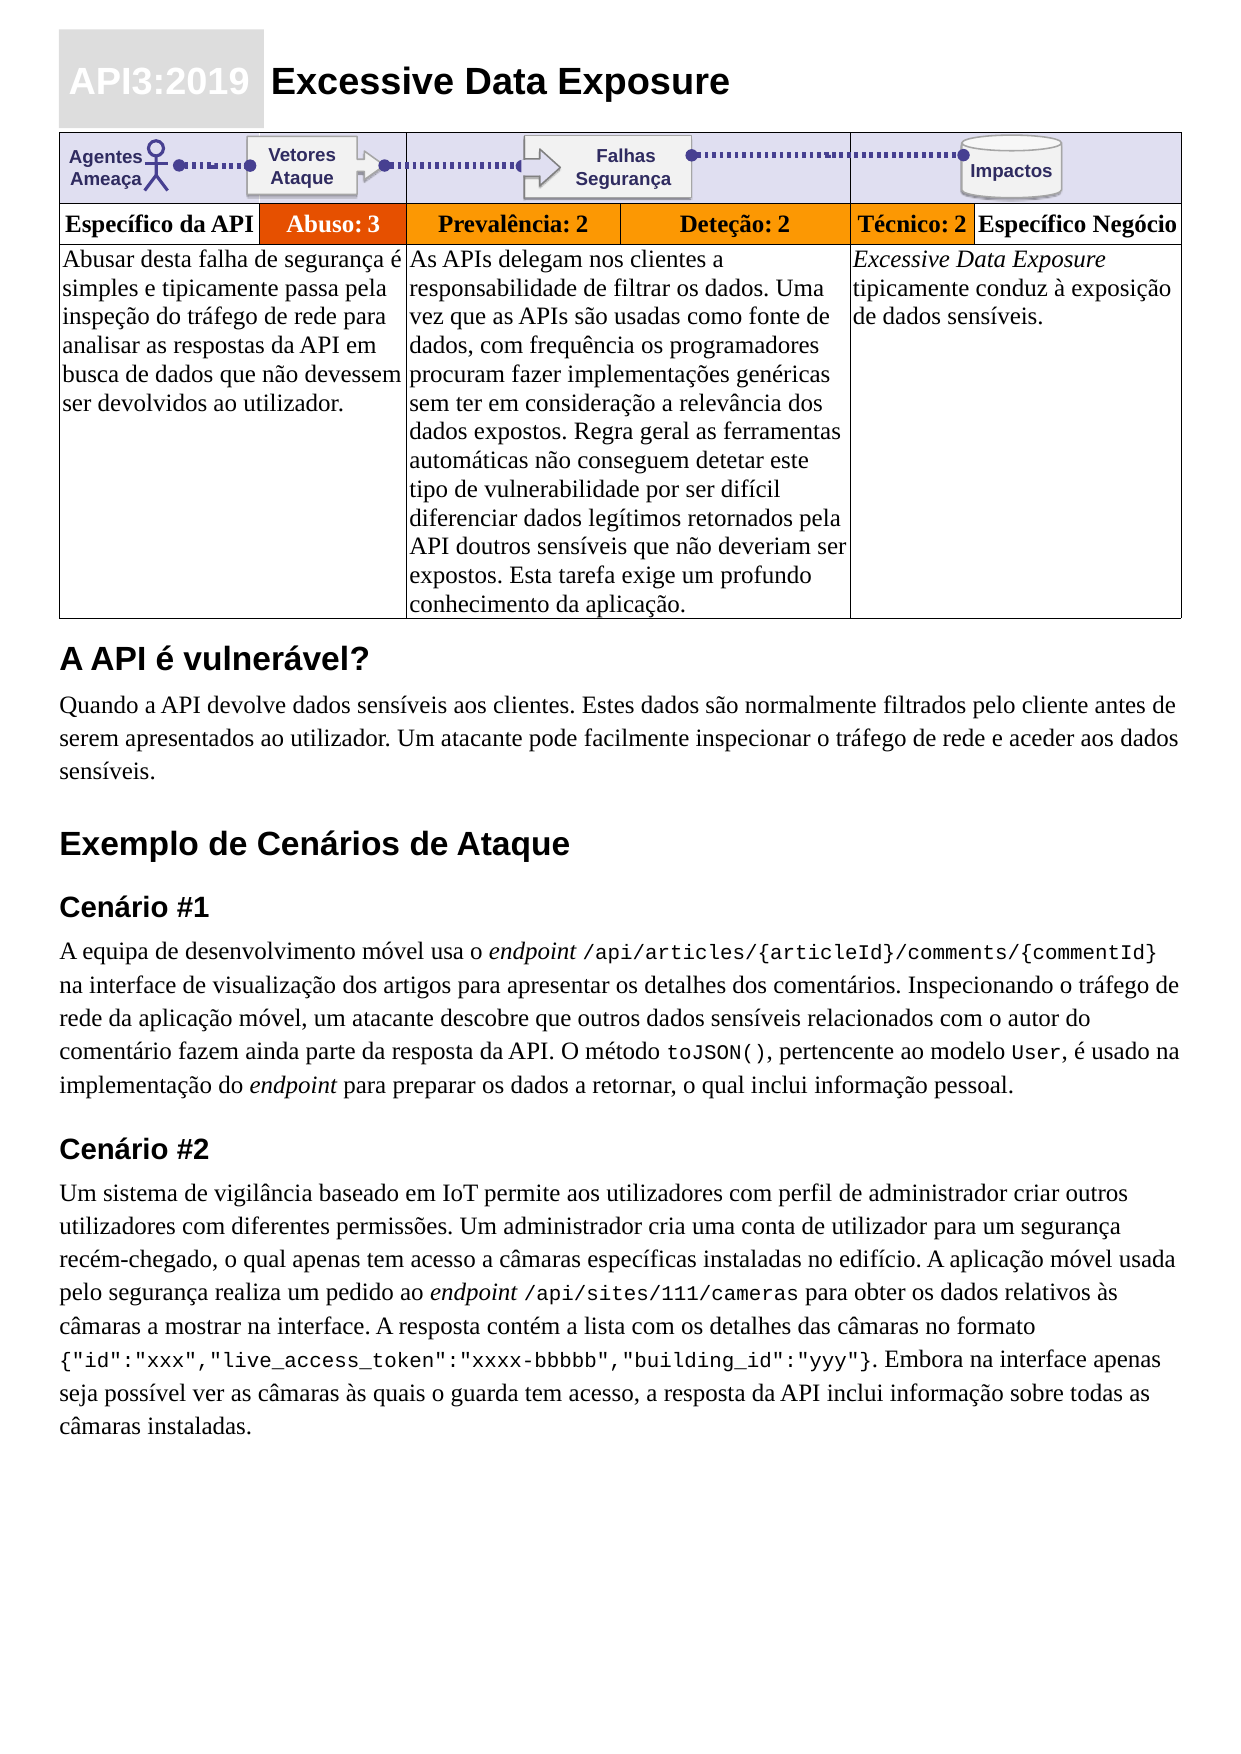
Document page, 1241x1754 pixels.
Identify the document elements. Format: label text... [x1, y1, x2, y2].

table_header [407, 133, 620, 203]
table_header [620, 133, 850, 203]
table_cell Abusar desta falha de segurança é simples e tipicamente passa pela inspeção do tráfego de rede para analisar as respostas da API em busca de dados que não devessem ser devolvidos ao utilizador. [60, 245, 406, 618]
table_cell Específico da API [60, 204, 259, 244]
subtitle Cenário #1 [59, 890, 1181, 924]
subtitle Cenário #2 [59, 1132, 1181, 1166]
table_header [851, 133, 974, 203]
subtitle A API é vulnerável? [59, 639, 1181, 677]
text Um sistema de vigilância baseado em IoT permite aos utilizadores com perfil de administrador criar outros utilizadores com diferentes permissões. Um administrador cria uma conta de utilizador para um segurança recém-chegado, o qual apenas tem acesso a câmaras específicas instaladas no edifício. A aplicação móvel usada pelo segurança realiza um pedido ao endpoint /api/sites/111/cameras para obter os dados relativos às câmaras a mostrar na interface. A resposta contém a lista com os detalhes das câmaras no formato {"id":"xxx","live_access_token":"xxxx-bbbbb","building_id":"yyy"}. Embora na interface apenas seja possível ver as câmaras às quais o guarda tem acesso, a resposta da API inclui informação sobre todas as câmaras instaladas. [59, 1178, 1181, 1440]
table_cell Prevalência: 2 [407, 204, 620, 244]
table_header [60, 133, 259, 203]
table_cell Deteção: 2 [621, 204, 850, 244]
table_header [260, 133, 406, 203]
text Quando a API devolve dados sensíveis aos clientes. Estes dados são normalmente filtrados pelo cliente antes de serem apresentados ao utilizador. Um atacante pode facilmente inspecionar o tráfego de rede e aceder aos dados sensíveis. [59, 690, 1181, 784]
subtitle Exemplo de Cenários de Ataque [59, 824, 1181, 863]
table_cell Excessive Data Exposure tipicamente conduz à exposição de dados sensíveis. [851, 245, 1181, 618]
table_cell Específico Negócio [975, 204, 1181, 244]
table_cell Técnico: 2 [851, 204, 974, 244]
text A equipa de desenvolvimento móvel usa o endpoint /api/articles/{articleId}/comments/{commentId} na interface de visualização dos artigos para apresentar os detalhes dos comentários. Inspecionando o tráfego de rede da aplicação móvel, um atacante descobre que outros dados sensíveis relacionados com o autor do comentário fazem ainda parte da resposta da API. O método toJSON(), pertencente ao modelo User, é usado na implementação do endpoint para preparar os dados a retornar, o qual inclui informação pessoal. [59, 936, 1181, 1099]
table_header [974, 133, 1181, 203]
table_cell As APIs delegam nos clientes a responsabilidade de filtrar os dados. Uma vez que as APIs são usadas como fonte de dados, com frequência os programadores procuram fazer implementações genéricas sem ter em consideração a relevância dos dados expostos. Regra geral as ferramentas automáticas não conseguem detetar este tipo de vulnerabilidade por ser difícil diferenciar dados legítimos retornados pela API doutros sensíveis que não deveriam ser expostos. Esta tarefa exige um profundo conhecimento da aplicação. [407, 245, 850, 618]
table_cell Abuso: 3 [260, 204, 406, 244]
